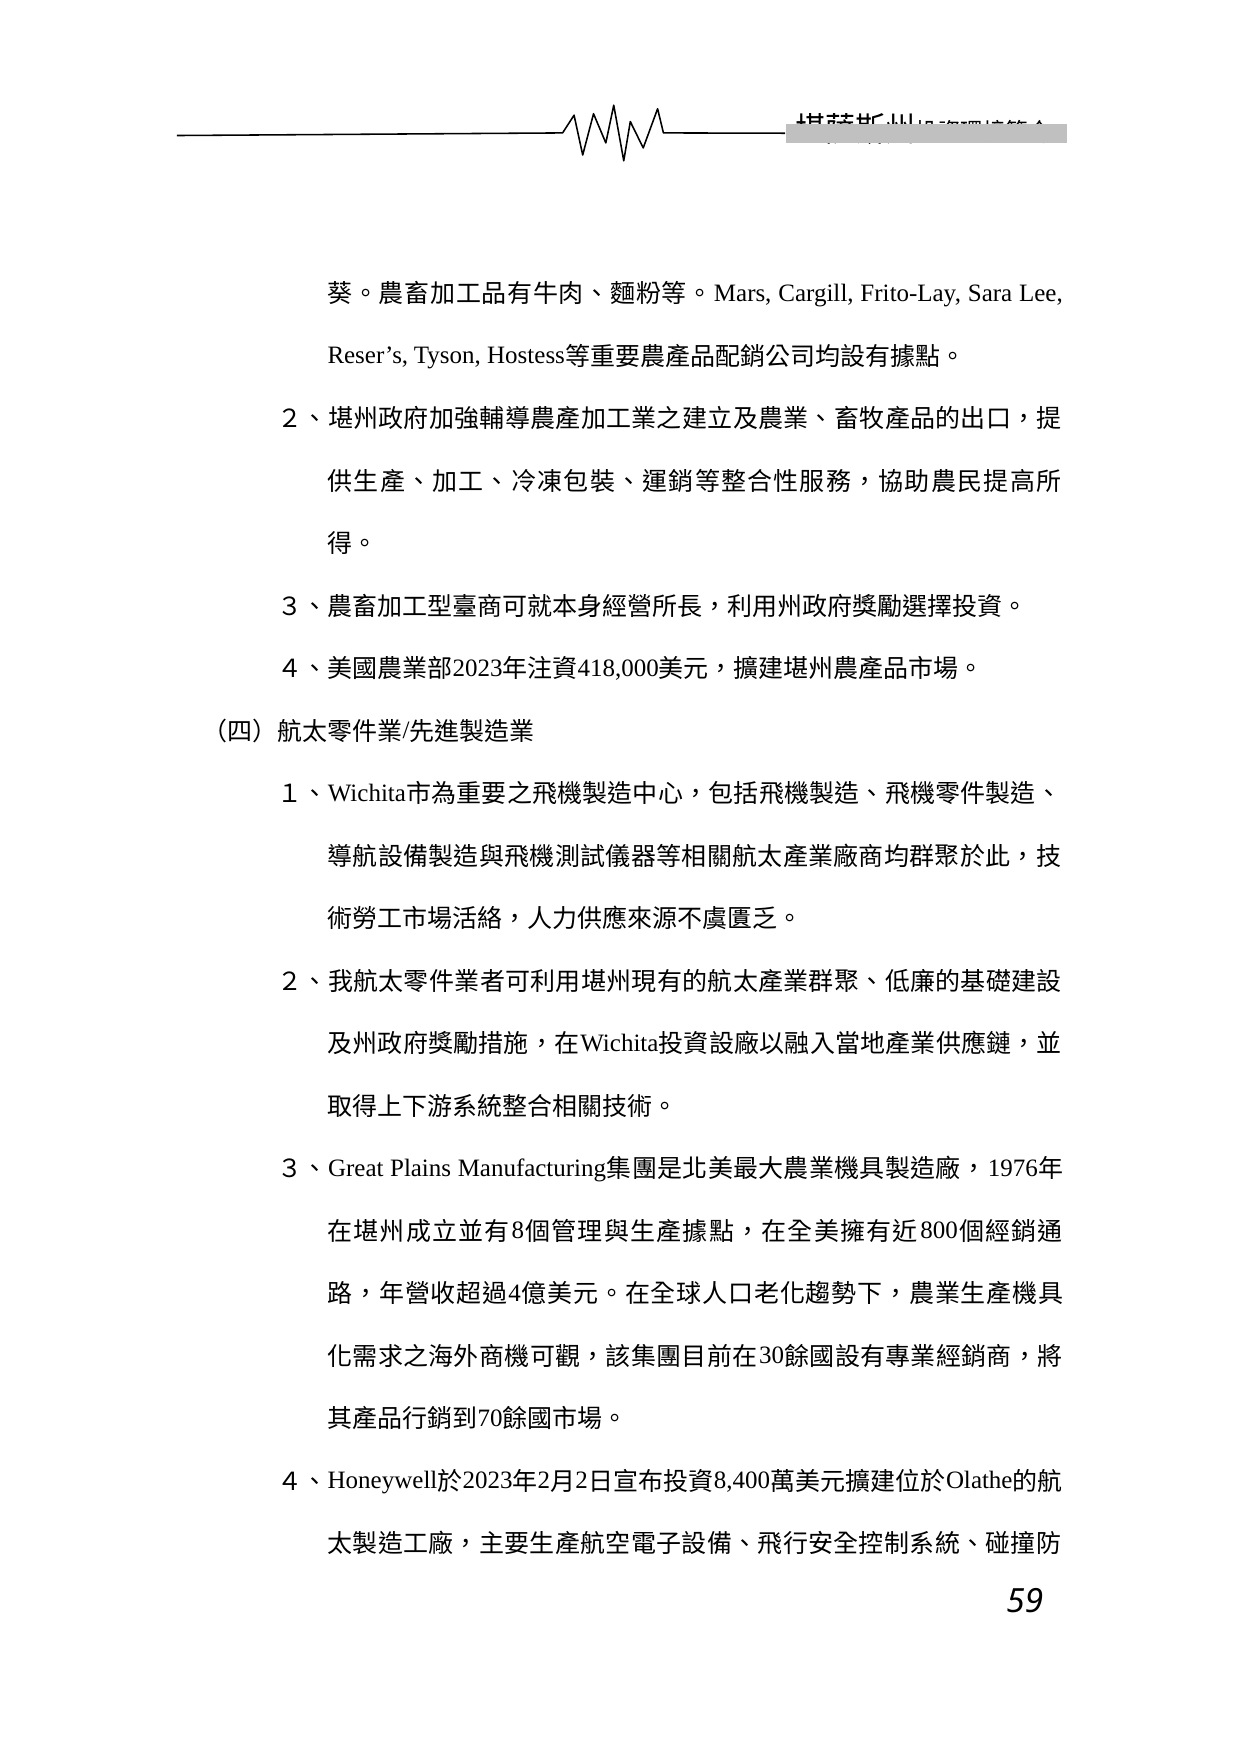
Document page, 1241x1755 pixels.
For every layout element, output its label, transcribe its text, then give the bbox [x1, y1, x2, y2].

text ２、我航太零件業者可利用堪州現有的航太產業群聚、低廉的基礎建設及州政府獎勵措施，在Wichita投資設廠以融入當地產業供應鏈，並取得上下游系統整合相關技術。 [277, 938, 1063, 1125]
text ３、Great Plains Manufacturing集團是北美最大農業機具製造廠，1976年在堪州成立並有8個管理與生產據點，在全美擁有近800個經銷通路，年營收超過4億美元。在全球人口老化趨勢下，農業生產機具化需求之海外商機可觀，該集團目前在30餘國設有專業經銷商，將其產品行銷到70餘國市場。 [277, 1125, 1063, 1438]
text １、Wichita市為重要之飛機製造中心，包括飛機製造、飛機零件製造、導航設備製造與飛機測試儀器等相關航太產業廠商均群聚於此，技術勞工市場活絡，人力供應來源不虞匱乏。 [277, 750, 1063, 938]
text ２、堪州政府加強輔導農產加工業之建立及農業、畜牧產品的出口，提供生產、加工、冷凍包裝、運銷等整合性服務，協助農民提高所得。 [277, 375, 1063, 563]
text 葵。農畜加工品有牛肉、麵粉等。Mars, Cargill, Frito-Lay, Sara Lee, Reser’s, Tyson, Hostess等重要農產品配銷公司均設有據點。 [277, 250, 1063, 375]
text （四）航太零件業/先進製造業 [202, 688, 1063, 750]
text ４、美國農業部2023年注資418,000美元，擴建堪州農產品市場。 [277, 625, 1063, 688]
text ４、Honeywell於2023年2月2日宣布投資8,400萬美元擴建位於Olathe的航太製造工廠，主要生產航空電子設備、飛行安全控制系統、碰撞防 [277, 1438, 1063, 1563]
text ３、農畜加工型臺商可就本身經營所長，利用州政府獎勵選擇投資。 [277, 563, 1063, 625]
